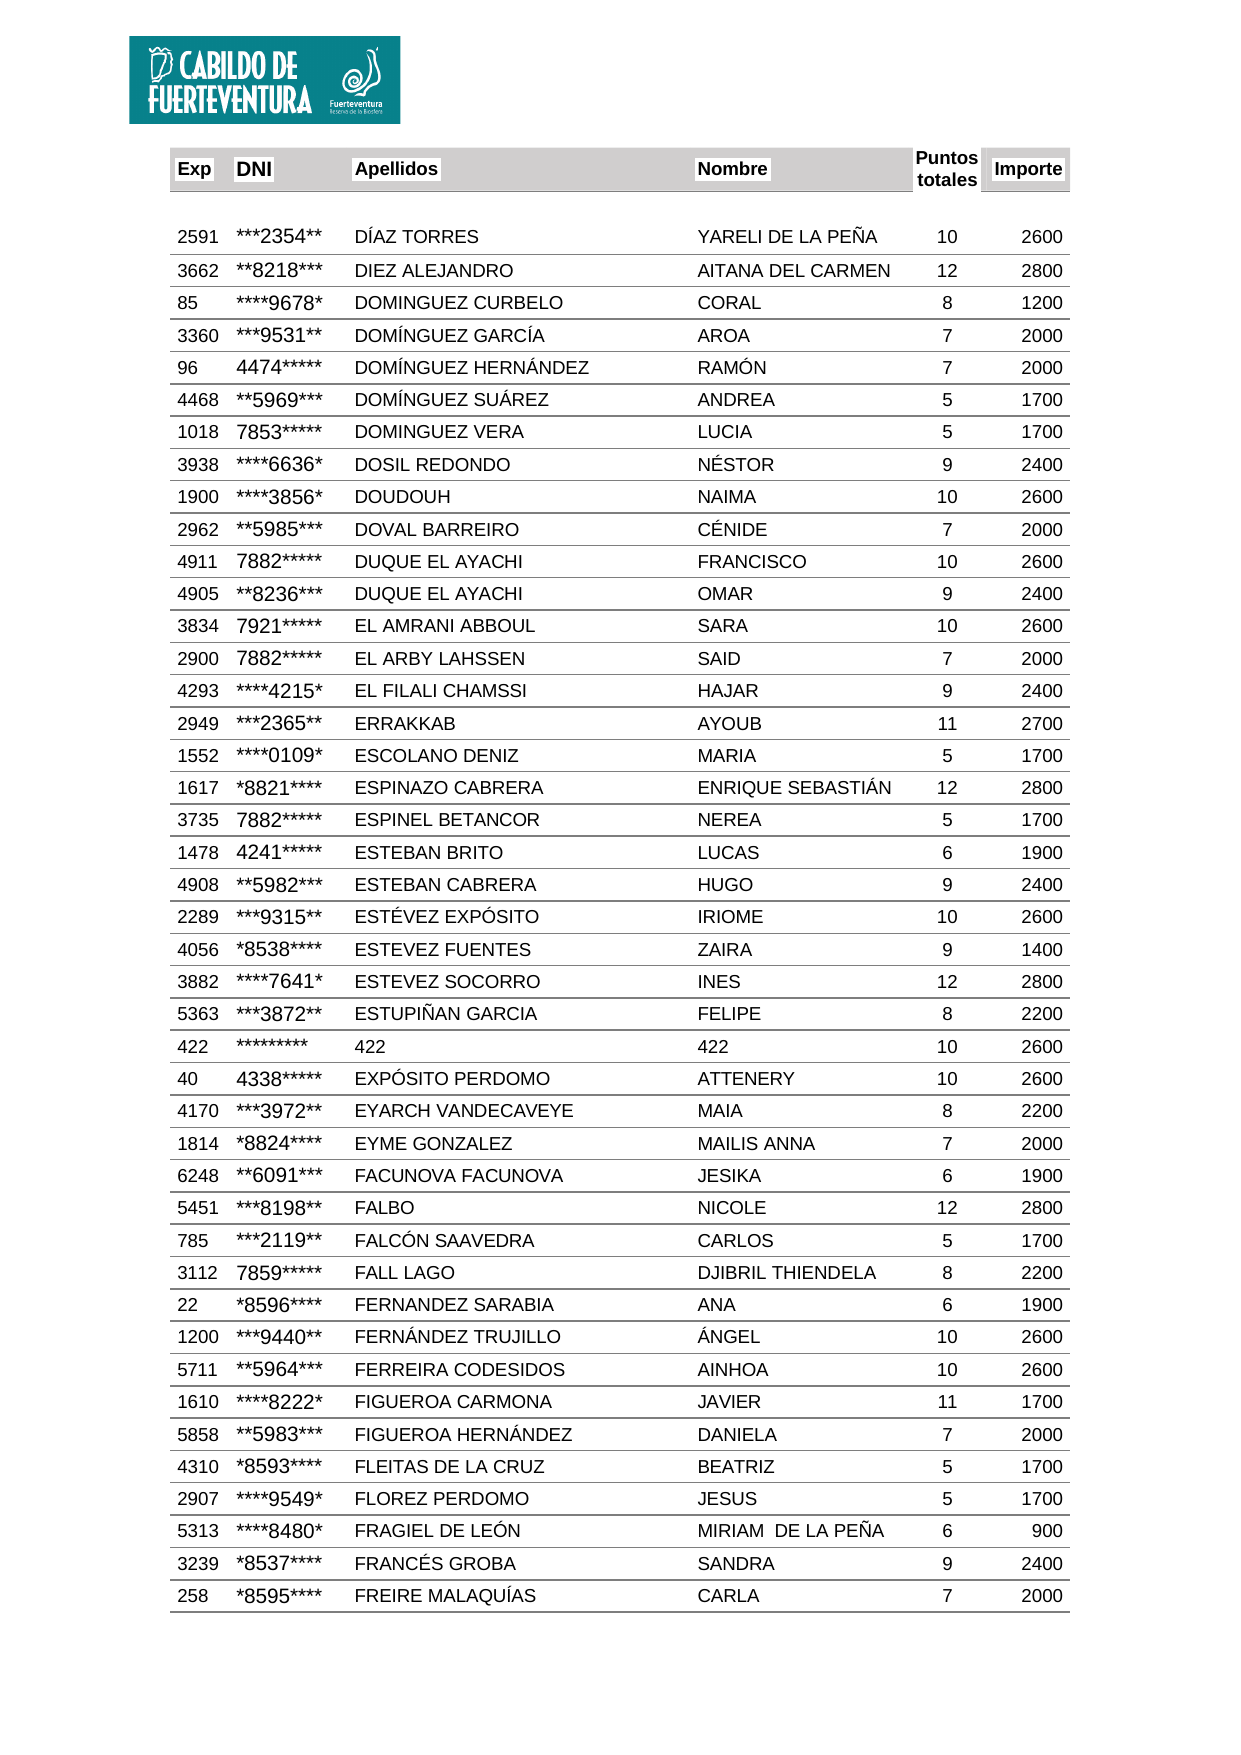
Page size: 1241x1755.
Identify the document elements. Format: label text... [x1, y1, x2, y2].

table_cell 8 [915, 1096, 989, 1126]
table_cell DOMÍNGUEZ SUÁREZ [339, 385, 644, 415]
table_cell 10 [915, 546, 989, 577]
table_cell 2400 [989, 675, 1070, 706]
table_cell ****7641* [228, 966, 339, 997]
table_cell 3662 [170, 255, 228, 286]
table_cell 5451 [170, 1193, 228, 1223]
table_header YARELI DE LA PEÑA [644, 225, 915, 253]
table_cell 9 [915, 449, 989, 480]
table_cell ESPINAZO CABRERA [339, 772, 644, 803]
table_cell ESTEVEZ FUENTES [339, 934, 644, 965]
table_cell 4905 [170, 578, 228, 609]
table_cell ***9531** [228, 320, 339, 351]
table_cell 1200 [989, 287, 1070, 318]
table_cell OMAR [644, 578, 915, 609]
table_cell DOMÍNGUEZ GARCÍA [339, 320, 644, 351]
table_cell 2600 [989, 546, 1070, 577]
table_cell 10 [915, 1031, 989, 1062]
table_cell FALL LAGO [339, 1257, 644, 1288]
table_cell 5 [915, 805, 989, 835]
table_cell RAMÓN [644, 352, 915, 383]
table_header 10 [915, 225, 989, 253]
table_cell 785 [170, 1225, 228, 1256]
table_cell 5 [915, 417, 989, 447]
table_cell ***3972** [228, 1096, 339, 1126]
table_cell 6 [915, 1160, 989, 1191]
table_cell 2900 [170, 643, 228, 674]
table_cell EL AMRANI ABBOUL [339, 611, 644, 641]
table_header DÍAZ TORRES [339, 225, 644, 253]
table_cell 2000 [989, 514, 1070, 544]
table_cell CORAL [644, 287, 915, 318]
table_cell HUGO [644, 869, 915, 900]
table_cell *8593**** [228, 1451, 339, 1482]
table_cell 9 [915, 1548, 989, 1579]
table_cell 4056 [170, 934, 228, 965]
table_cell 1610 [170, 1387, 228, 1417]
table_cell 2400 [989, 449, 1070, 480]
table_cell 96 [170, 352, 228, 383]
table_cell 40 [170, 1063, 228, 1094]
table_cell 3882 [170, 966, 228, 997]
table_cell INES [644, 966, 915, 997]
table_cell 4170 [170, 1096, 228, 1126]
table_cell 422 [170, 1031, 228, 1062]
table_cell AINHOA [644, 1354, 915, 1385]
table_cell 1552 [170, 740, 228, 771]
table_cell ****9549* [228, 1483, 339, 1514]
table_cell AITANA DEL CARMEN [644, 255, 915, 286]
table_cell 7859***** [228, 1257, 339, 1288]
table_cell 4241***** [228, 837, 339, 868]
table_cell ESPINEL BETANCOR [339, 805, 644, 835]
table_cell NAIMA [644, 481, 915, 512]
table_cell 1700 [989, 1225, 1070, 1256]
table_cell 5 [915, 1451, 989, 1482]
table_cell DOUDOUH [339, 481, 644, 512]
table_cell 2000 [989, 643, 1070, 674]
table_header 2600 [989, 225, 1070, 253]
table_cell DIEZ ALEJANDRO [339, 255, 644, 286]
table_cell **5983*** [228, 1419, 339, 1449]
table_cell 2700 [989, 708, 1070, 738]
table_cell 7 [915, 320, 989, 351]
table_cell FELIPE [644, 999, 915, 1029]
table_cell 9 [915, 675, 989, 706]
table_cell 1700 [989, 805, 1070, 835]
table_cell 5313 [170, 1516, 228, 1547]
table_cell 12 [915, 966, 989, 997]
table_cell 2600 [989, 1322, 1070, 1353]
table_cell **8218*** [228, 255, 339, 286]
table_cell *8537**** [228, 1548, 339, 1579]
table_cell 10 [915, 1063, 989, 1094]
table_cell 10 [915, 611, 989, 641]
table_cell AYOUB [644, 708, 915, 738]
table_cell *8821**** [228, 772, 339, 803]
table_cell 2289 [170, 902, 228, 932]
table_cell FALBO [339, 1193, 644, 1223]
table_cell ZAIRA [644, 934, 915, 965]
table_cell DANIELA [644, 1419, 915, 1449]
table_cell EL ARBY LAHSSEN [339, 643, 644, 674]
table_cell CÉNIDE [644, 514, 915, 544]
table_cell DJIBRIL THIENDELA [644, 1257, 915, 1288]
table_cell 1814 [170, 1128, 228, 1159]
table_cell 7882***** [228, 546, 339, 577]
table_cell ATTENERY [644, 1063, 915, 1094]
table_cell 2400 [989, 869, 1070, 900]
table_cell ***2365** [228, 708, 339, 738]
table_cell ESCOLANO DENIZ [339, 740, 644, 771]
table_cell MAIA [644, 1096, 915, 1126]
table_cell 7 [915, 1581, 989, 1611]
table_cell DOMÍNGUEZ HERNÁNDEZ [339, 352, 644, 383]
table_cell 11 [915, 1387, 989, 1417]
table_cell 1700 [989, 1387, 1070, 1417]
table_cell LUCIA [644, 417, 915, 447]
table_cell 6 [915, 1516, 989, 1547]
table_cell 2000 [989, 1128, 1070, 1159]
table_cell NICOLE [644, 1193, 915, 1223]
table_cell 7 [915, 1128, 989, 1159]
table_cell 3938 [170, 449, 228, 480]
table_cell ********* [228, 1031, 339, 1062]
table_cell ESTEVEZ SOCORRO [339, 966, 644, 997]
table_cell 7921***** [228, 611, 339, 641]
table_cell FREIRE MALAQUÍAS [339, 1581, 644, 1611]
table_cell 7 [915, 643, 989, 674]
table_cell MIRIAM DE LA PEÑA [644, 1516, 915, 1547]
table_cell 4293 [170, 675, 228, 706]
table_cell **5985*** [228, 514, 339, 544]
table_cell JESUS [644, 1483, 915, 1514]
table_cell 5363 [170, 999, 228, 1029]
table_cell 2000 [989, 352, 1070, 383]
table_cell 12 [915, 255, 989, 286]
table_cell 2800 [989, 772, 1070, 803]
table_cell 2200 [989, 1096, 1070, 1126]
table_cell 2600 [989, 1354, 1070, 1385]
table_cell NÉSTOR [644, 449, 915, 480]
table_cell 2907 [170, 1483, 228, 1514]
table_cell 3834 [170, 611, 228, 641]
table_cell 1700 [989, 385, 1070, 415]
table_cell 5 [915, 385, 989, 415]
table_cell FERNÁNDEZ TRUJILLO [339, 1322, 644, 1353]
table_cell ESTEBAN CABRERA [339, 869, 644, 900]
table_cell ****8480* [228, 1516, 339, 1547]
table_cell MAILIS ANNA [644, 1128, 915, 1159]
table_cell DOSIL REDONDO [339, 449, 644, 480]
table_cell SANDRA [644, 1548, 915, 1579]
table_cell 1400 [989, 934, 1070, 965]
table_cell 2600 [989, 1063, 1070, 1094]
table_cell ***3872** [228, 999, 339, 1029]
table_cell 3112 [170, 1257, 228, 1288]
table_cell 1900 [170, 481, 228, 512]
table_cell ***8198** [228, 1193, 339, 1223]
table_cell ÁNGEL [644, 1322, 915, 1353]
table_cell 4908 [170, 869, 228, 900]
table_cell LUCAS [644, 837, 915, 868]
table_cell 6248 [170, 1160, 228, 1191]
table_cell FRANCISCO [644, 546, 915, 577]
table_cell 10 [915, 1322, 989, 1353]
table_cell SAID [644, 643, 915, 674]
table_cell 1900 [989, 1160, 1070, 1191]
table_cell 9 [915, 934, 989, 965]
table_cell 4338***** [228, 1063, 339, 1094]
table_cell *8824**** [228, 1128, 339, 1159]
table_cell 4474***** [228, 352, 339, 383]
table_cell FRANCÉS GROBA [339, 1548, 644, 1579]
table_cell ****9678* [228, 287, 339, 318]
table_cell ****4215* [228, 675, 339, 706]
table_cell DOMINGUEZ VERA [339, 417, 644, 447]
table_cell 2200 [989, 999, 1070, 1029]
table_cell FERREIRA CODESIDOS [339, 1354, 644, 1385]
table_cell FALCÓN SAAVEDRA [339, 1225, 644, 1256]
table_cell 9 [915, 578, 989, 609]
table_cell 1478 [170, 837, 228, 868]
table_cell 10 [915, 902, 989, 932]
table_cell 12 [915, 772, 989, 803]
table_cell 2800 [989, 255, 1070, 286]
table_cell DOVAL BARREIRO [339, 514, 644, 544]
table_cell JAVIER [644, 1387, 915, 1417]
table_cell 1200 [170, 1322, 228, 1353]
table_cell 2200 [989, 1257, 1070, 1288]
table_cell ****0109* [228, 740, 339, 771]
table_cell EYARCH VANDECAVEYE [339, 1096, 644, 1126]
table_cell FIGUEROA HERNÁNDEZ [339, 1419, 644, 1449]
table_cell ENRIQUE SEBASTIÁN [644, 772, 915, 803]
table_cell 2600 [989, 611, 1070, 641]
table_cell 1617 [170, 772, 228, 803]
table_cell NEREA [644, 805, 915, 835]
table_header 2591 [170, 225, 228, 253]
table_cell 6 [915, 1290, 989, 1320]
table_cell 7 [915, 514, 989, 544]
table_cell EXPÓSITO PERDOMO [339, 1063, 644, 1094]
table_cell ***9440** [228, 1322, 339, 1353]
table_cell 4468 [170, 385, 228, 415]
table_cell 422 [644, 1031, 915, 1062]
table_cell 1700 [989, 1483, 1070, 1514]
table_header ***2354** [228, 225, 339, 253]
table_cell 2000 [989, 1581, 1070, 1611]
table_cell AROA [644, 320, 915, 351]
table_cell 8 [915, 287, 989, 318]
table_cell FRAGIEL DE LEÓN [339, 1516, 644, 1547]
table_cell 10 [915, 1354, 989, 1385]
table_cell 22 [170, 1290, 228, 1320]
table_cell DUQUE EL AYACHI [339, 546, 644, 577]
table_cell *8538**** [228, 934, 339, 965]
table_cell DOMINGUEZ CURBELO [339, 287, 644, 318]
table_cell ANA [644, 1290, 915, 1320]
table_cell 6 [915, 837, 989, 868]
table_cell 2600 [989, 481, 1070, 512]
table_cell 4310 [170, 1451, 228, 1482]
table_cell 7882***** [228, 643, 339, 674]
table_cell 11 [915, 708, 989, 738]
table_cell *8595**** [228, 1581, 339, 1611]
table_cell 2600 [989, 902, 1070, 932]
table_cell **6091*** [228, 1160, 339, 1191]
table_cell 3735 [170, 805, 228, 835]
table_cell 5711 [170, 1354, 228, 1385]
table_cell JESIKA [644, 1160, 915, 1191]
table_cell ESTÉVEZ EXPÓSITO [339, 902, 644, 932]
table_cell 5858 [170, 1419, 228, 1449]
table_cell 5 [915, 1483, 989, 1514]
table_cell ****3856* [228, 481, 339, 512]
table_cell 3360 [170, 320, 228, 351]
table_cell CARLOS [644, 1225, 915, 1256]
table_cell **5982*** [228, 869, 339, 900]
table_cell ERRAKKAB [339, 708, 644, 738]
table_cell 2600 [989, 1031, 1070, 1062]
table_cell 1900 [989, 1290, 1070, 1320]
table_cell IRIOME [644, 902, 915, 932]
table_cell *8596**** [228, 1290, 339, 1320]
table_cell 7 [915, 1419, 989, 1449]
table_cell 2000 [989, 1419, 1070, 1449]
table_cell ESTEBAN BRITO [339, 837, 644, 868]
table_cell SARA [644, 611, 915, 641]
table_cell 1900 [989, 837, 1070, 868]
table_cell FLEITAS DE LA CRUZ [339, 1451, 644, 1482]
table_cell EYME GONZALEZ [339, 1128, 644, 1159]
table_cell MARIA [644, 740, 915, 771]
table_cell EL FILALI CHAMSSI [339, 675, 644, 706]
table_cell 9 [915, 869, 989, 900]
table_cell 2949 [170, 708, 228, 738]
table_cell FIGUEROA CARMONA [339, 1387, 644, 1417]
table_cell 2400 [989, 578, 1070, 609]
table_cell 8 [915, 999, 989, 1029]
table_cell 900 [989, 1516, 1070, 1547]
table_cell HAJAR [644, 675, 915, 706]
table_cell 8 [915, 1257, 989, 1288]
table_cell DUQUE EL AYACHI [339, 578, 644, 609]
table_cell 2962 [170, 514, 228, 544]
table_cell CARLA [644, 1581, 915, 1611]
table_cell 1018 [170, 417, 228, 447]
table_cell 12 [915, 1193, 989, 1223]
table_cell ****6636* [228, 449, 339, 480]
table_cell 1700 [989, 740, 1070, 771]
table_cell 5 [915, 1225, 989, 1256]
table_cell ****8222* [228, 1387, 339, 1417]
table_cell 1700 [989, 1451, 1070, 1482]
table_cell 4911 [170, 546, 228, 577]
table_cell 7 [915, 352, 989, 383]
table_cell 2800 [989, 966, 1070, 997]
table_cell 85 [170, 287, 228, 318]
table_cell BEATRIZ [644, 1451, 915, 1482]
table_cell ANDREA [644, 385, 915, 415]
table_cell 258 [170, 1581, 228, 1611]
table_cell ESTUPIÑAN GARCIA [339, 999, 644, 1029]
table_cell FERNANDEZ SARABIA [339, 1290, 644, 1320]
table_cell 7882***** [228, 805, 339, 835]
table_cell ***2119** [228, 1225, 339, 1256]
table_cell 422 [339, 1031, 644, 1062]
table_cell FACUNOVA FACUNOVA [339, 1160, 644, 1191]
table_cell **5969*** [228, 385, 339, 415]
table_cell 10 [915, 481, 989, 512]
table_cell 7853***** [228, 417, 339, 447]
table_cell 2000 [989, 320, 1070, 351]
table_cell 2800 [989, 1193, 1070, 1223]
table_cell 1700 [989, 417, 1070, 447]
table_cell 5 [915, 740, 989, 771]
table_cell FLOREZ PERDOMO [339, 1483, 644, 1514]
table_cell **8236*** [228, 578, 339, 609]
table_cell 3239 [170, 1548, 228, 1579]
table_cell 2400 [989, 1548, 1070, 1579]
table_cell **5964*** [228, 1354, 339, 1385]
table_cell ***9315** [228, 902, 339, 932]
